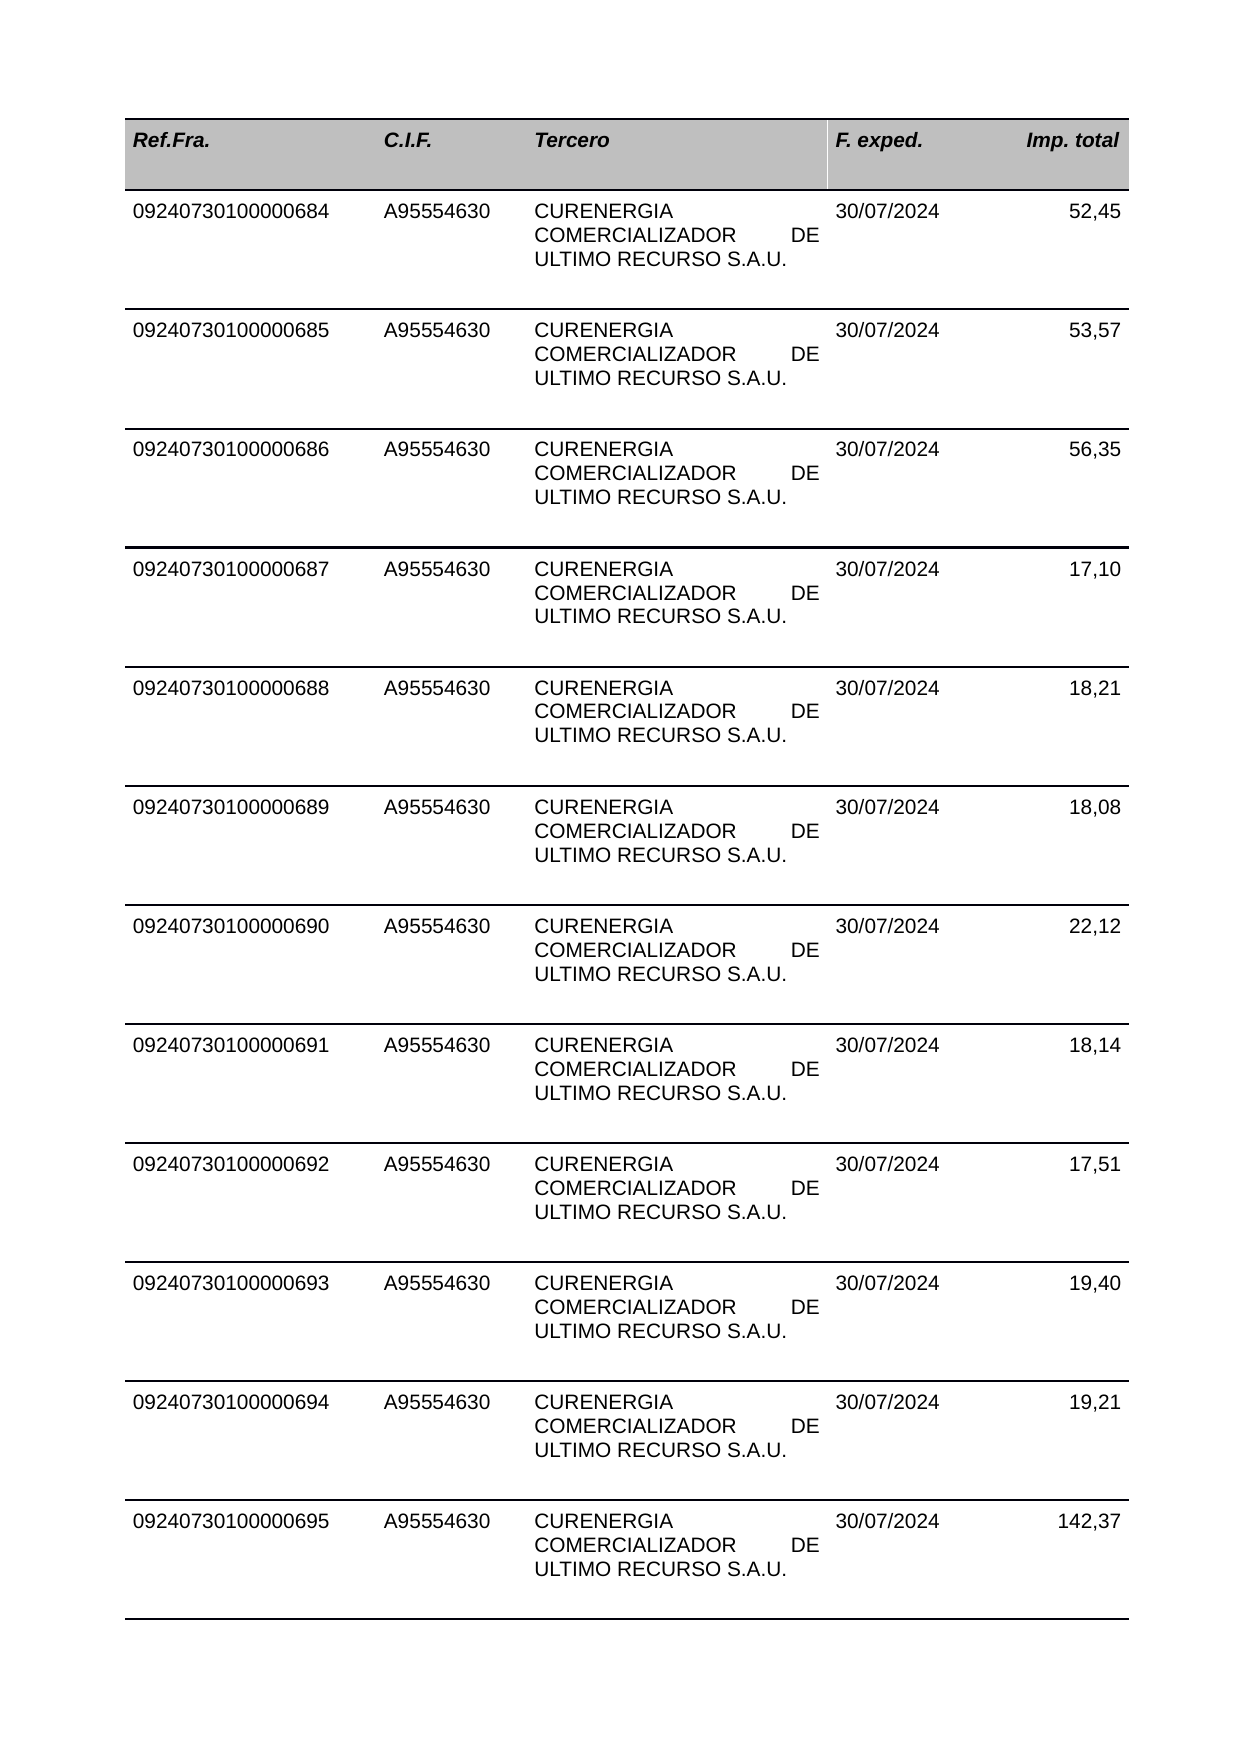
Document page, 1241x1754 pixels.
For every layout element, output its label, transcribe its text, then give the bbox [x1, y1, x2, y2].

table_cell 56,35 [988, 430, 1129, 546]
table_header Imp. total [988, 120, 1129, 189]
table_cell 09240730100000689 [125, 787, 376, 904]
table_cell 17,10 [988, 549, 1129, 666]
table_cell 22,12 [988, 906, 1129, 1023]
table_cell 09240730100000694 [125, 1382, 376, 1499]
table_cell A95554630 [376, 310, 526, 427]
table_cell 09240730100000690 [125, 906, 376, 1023]
table_cell 30/07/2024 [828, 1263, 988, 1380]
table_cell 18,21 [988, 668, 1129, 784]
table_cell A95554630 [376, 1382, 526, 1499]
table_cell A95554630 [376, 430, 526, 546]
table_cell 30/07/2024 [828, 430, 988, 546]
table_cell 30/07/2024 [828, 1025, 988, 1142]
table_cell 52,45 [988, 191, 1129, 308]
table_cell A95554630 [376, 668, 526, 784]
table_cell 53,57 [988, 310, 1129, 427]
table_cell 09240730100000688 [125, 668, 376, 784]
table_cell CURENERGIA COMERCIALIZADOR DE ULTIMO RECURSO S.A.U. [526, 787, 827, 904]
table_cell A95554630 [376, 1501, 526, 1618]
table_cell A95554630 [376, 549, 526, 666]
table_cell 30/07/2024 [828, 549, 988, 666]
table_cell A95554630 [376, 1025, 526, 1142]
table_cell 19,21 [988, 1382, 1129, 1499]
table_cell CURENERGIA COMERCIALIZADOR DE ULTIMO RECURSO S.A.U. [526, 1501, 827, 1618]
table_cell 09240730100000686 [125, 430, 376, 546]
table_cell 09240730100000684 [125, 191, 376, 308]
table_cell 30/07/2024 [828, 906, 988, 1023]
table_header F. exped. [828, 120, 988, 189]
table_cell CURENERGIA COMERCIALIZADOR DE ULTIMO RECURSO S.A.U. [526, 549, 827, 666]
table_cell CURENERGIA COMERCIALIZADOR DE ULTIMO RECURSO S.A.U. [526, 1382, 827, 1499]
table_cell A95554630 [376, 191, 526, 308]
table_cell CURENERGIA COMERCIALIZADOR DE ULTIMO RECURSO S.A.U. [526, 906, 827, 1023]
table_cell CURENERGIA COMERCIALIZADOR DE ULTIMO RECURSO S.A.U. [526, 1025, 827, 1142]
table_cell CURENERGIA COMERCIALIZADOR DE ULTIMO RECURSO S.A.U. [526, 191, 827, 308]
table_cell 19,40 [988, 1263, 1129, 1380]
table_cell 09240730100000695 [125, 1501, 376, 1618]
table_cell CURENERGIA COMERCIALIZADOR DE ULTIMO RECURSO S.A.U. [526, 668, 827, 784]
table_cell 30/07/2024 [828, 1144, 988, 1261]
table_cell CURENERGIA COMERCIALIZADOR DE ULTIMO RECURSO S.A.U. [526, 310, 827, 427]
table_cell 09240730100000687 [125, 549, 376, 666]
table_cell 30/07/2024 [828, 1501, 988, 1618]
table_cell A95554630 [376, 787, 526, 904]
table_cell A95554630 [376, 1144, 526, 1261]
table_cell CURENERGIA COMERCIALIZADOR DE ULTIMO RECURSO S.A.U. [526, 1144, 827, 1261]
table_cell 142,37 [988, 1501, 1129, 1618]
table_cell 30/07/2024 [828, 668, 988, 784]
table_cell 18,08 [988, 787, 1129, 904]
table_cell 30/07/2024 [828, 787, 988, 904]
table_cell 30/07/2024 [828, 310, 988, 427]
table_cell CURENERGIA COMERCIALIZADOR DE ULTIMO RECURSO S.A.U. [526, 430, 827, 546]
table_cell CURENERGIA COMERCIALIZADOR DE ULTIMO RECURSO S.A.U. [526, 1263, 827, 1380]
table_cell A95554630 [376, 906, 526, 1023]
table_cell A95554630 [376, 1263, 526, 1380]
table_cell 09240730100000692 [125, 1144, 376, 1261]
table_header Tercero [526, 120, 827, 189]
table_header Ref.Fra. [125, 120, 376, 189]
table_cell 09240730100000691 [125, 1025, 376, 1142]
table_cell 17,51 [988, 1144, 1129, 1261]
table_cell 09240730100000693 [125, 1263, 376, 1380]
table_cell 09240730100000685 [125, 310, 376, 427]
table_cell 30/07/2024 [828, 1382, 988, 1499]
table_cell 30/07/2024 [828, 191, 988, 308]
table_header C.I.F. [376, 120, 526, 189]
table_cell 18,14 [988, 1025, 1129, 1142]
